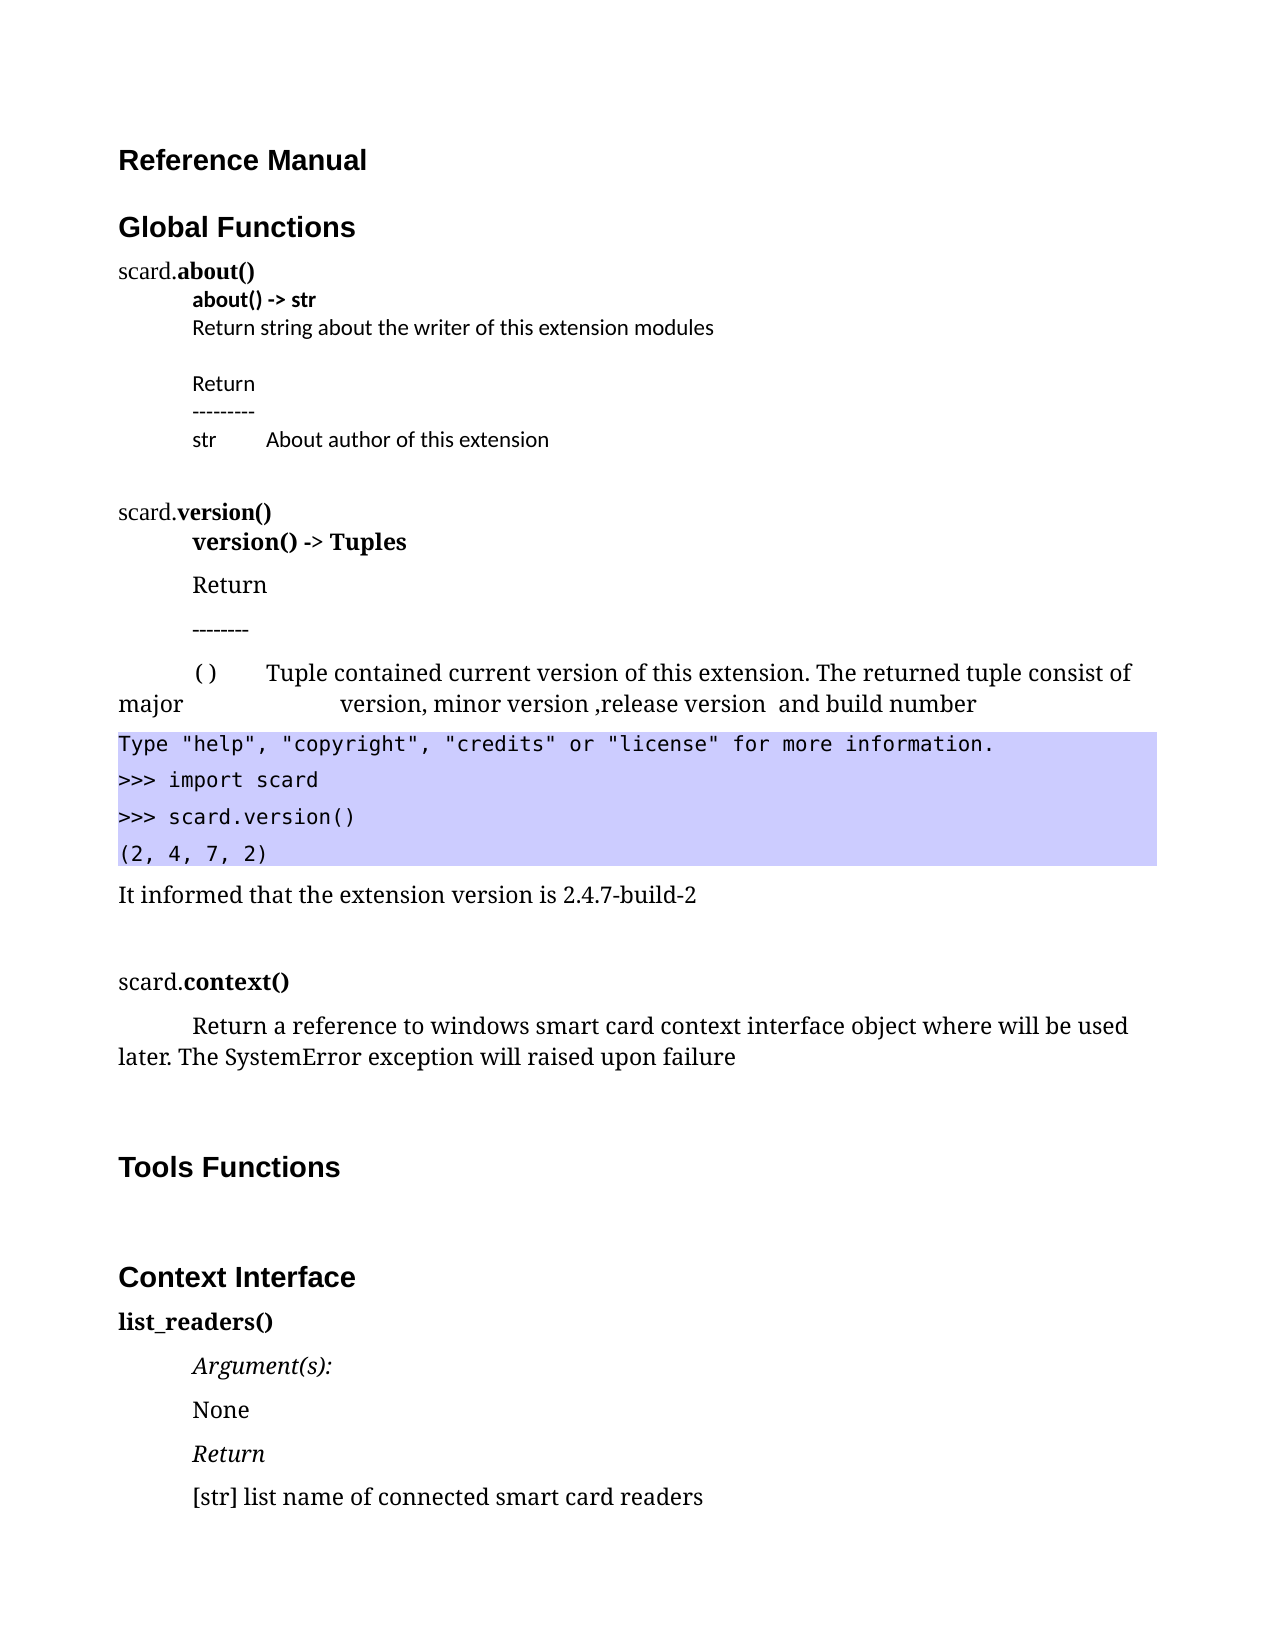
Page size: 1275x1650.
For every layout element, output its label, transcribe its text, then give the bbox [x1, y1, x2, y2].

text (2, 4, 7, 2) [118, 842, 1157, 866]
text Argument(s): [118, 1350, 1157, 1381]
text -------- [118, 613, 1157, 644]
subtitle Global Functions [118, 210, 1157, 243]
text Return [118, 1437, 1157, 1469]
text Return string about the writer of this extension modules [118, 313, 1157, 341]
subtitle Context Interface [118, 1260, 1157, 1294]
text version() -> Tuples [118, 525, 1157, 557]
text about() -> str [118, 285, 1157, 313]
text Return [118, 569, 1157, 600]
text scard.version() [118, 497, 1157, 525]
text >>> scard.version() [118, 805, 1157, 829]
text list_readers() [118, 1306, 1157, 1337]
text It informed that the extension version is 2.4.7-build-2 [118, 879, 1157, 910]
text >>> import scard [118, 768, 1157, 793]
text [str] list name of connected smart card readers [118, 1481, 1157, 1512]
text --------- [118, 397, 1157, 425]
text ( ) Tuple contained current version of this extension. The returned tuple consist of major version, minor version ,release version and build number [118, 657, 1157, 719]
subtitle Reference Manual [118, 143, 1157, 177]
text Return [118, 369, 1157, 397]
subtitle Tools Functions [118, 1149, 1157, 1183]
text scard.about() [118, 256, 1157, 285]
text str About author of this extension [118, 425, 1157, 453]
text Type "help", "copyright", "credits" or "license" for more information. [118, 732, 1157, 756]
text None [118, 1394, 1157, 1425]
text scard.context() [118, 966, 1157, 997]
text Return a reference to windows smart card context interface object where will be used later. The SystemError exception will raised upon failure [118, 1010, 1157, 1072]
